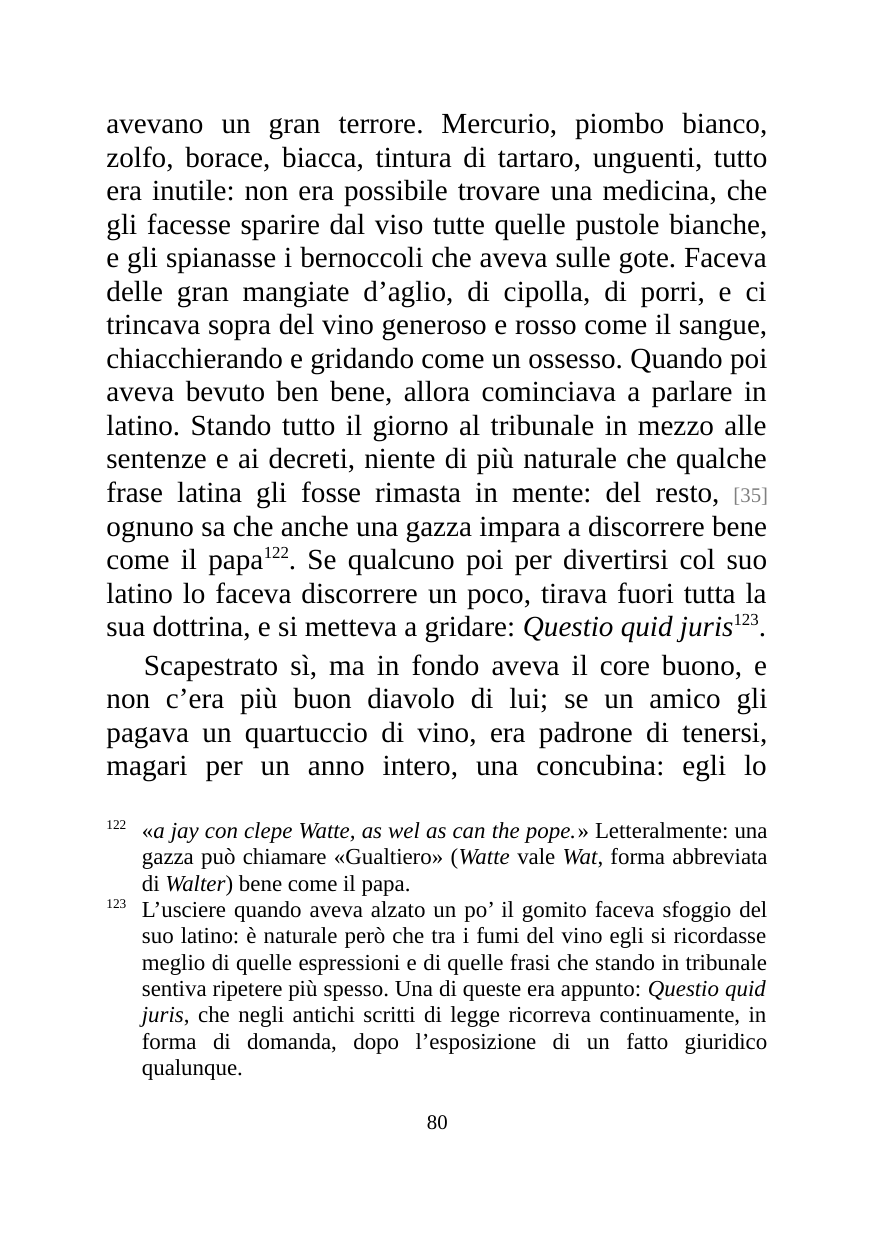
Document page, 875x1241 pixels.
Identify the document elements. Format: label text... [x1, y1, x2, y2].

text avevano un gran terrore. Mercurio, piombo bianco, zolfo, borace, biacca, tintura di tartaro, unguenti, tutto era inutile: non era possibile trovare una medicina, che gli facesse sparire dal viso tutte quelle pustole bianche, e gli spianasse i bernoccoli che aveva sulle gote. Faceva delle gran mangiate d’aglio, di cipolla, di porri, e ci trincava sopra del vino generoso e rosso come il sangue, chiacchierando e gridando come un ossesso. Quando poi aveva bevuto ben bene, allora cominciava a parlare in latino. Stando tutto il giorno al tribunale in mezzo alle sentenze e ai decreti, niente di più naturale che qualche frase latina gli fosse rimasta in mente: del resto, [35] ognuno sa che anche una gazza impara a discorrere bene come il papa. Se qualcuno poi per divertirsi col suo latino lo faceva discorrere un poco, tirava fuori tutta la sua dottrina, e si metteva a gridare: Questio quid juris. [106, 106, 768, 643]
text Scapestrato sì, ma in fondo aveva il core buono, e non c’era più buon diavolo di lui; se un amico gli pagava un quartuccio di vino, era padrone di tenersi, magari per un anno intero, una concubina: egli lo [106, 648, 768, 782]
text «a jay con clepe Watte, as wel as can the pope.» Letteralmente: una gazza può chiamare «Gualtiero» (Watte vale Wat, forma abbreviata di Walter) bene come il papa. [106, 817, 768, 896]
text L’usciere quando aveva alzato un po’ il gomito faceva sfoggio del suo latino: è naturale però che tra i fumi del vino egli si ricordasse meglio di quelle espressioni e di quelle frasi che stando in tribunale sentiva ripetere più spesso. Una di queste era appunto: Questio quid juris, che negli antichi scritti di legge ricorreva continuamente, in forma di domanda, dopo l’esposizione di un fatto giuridico qualunque. [106, 896, 768, 1080]
